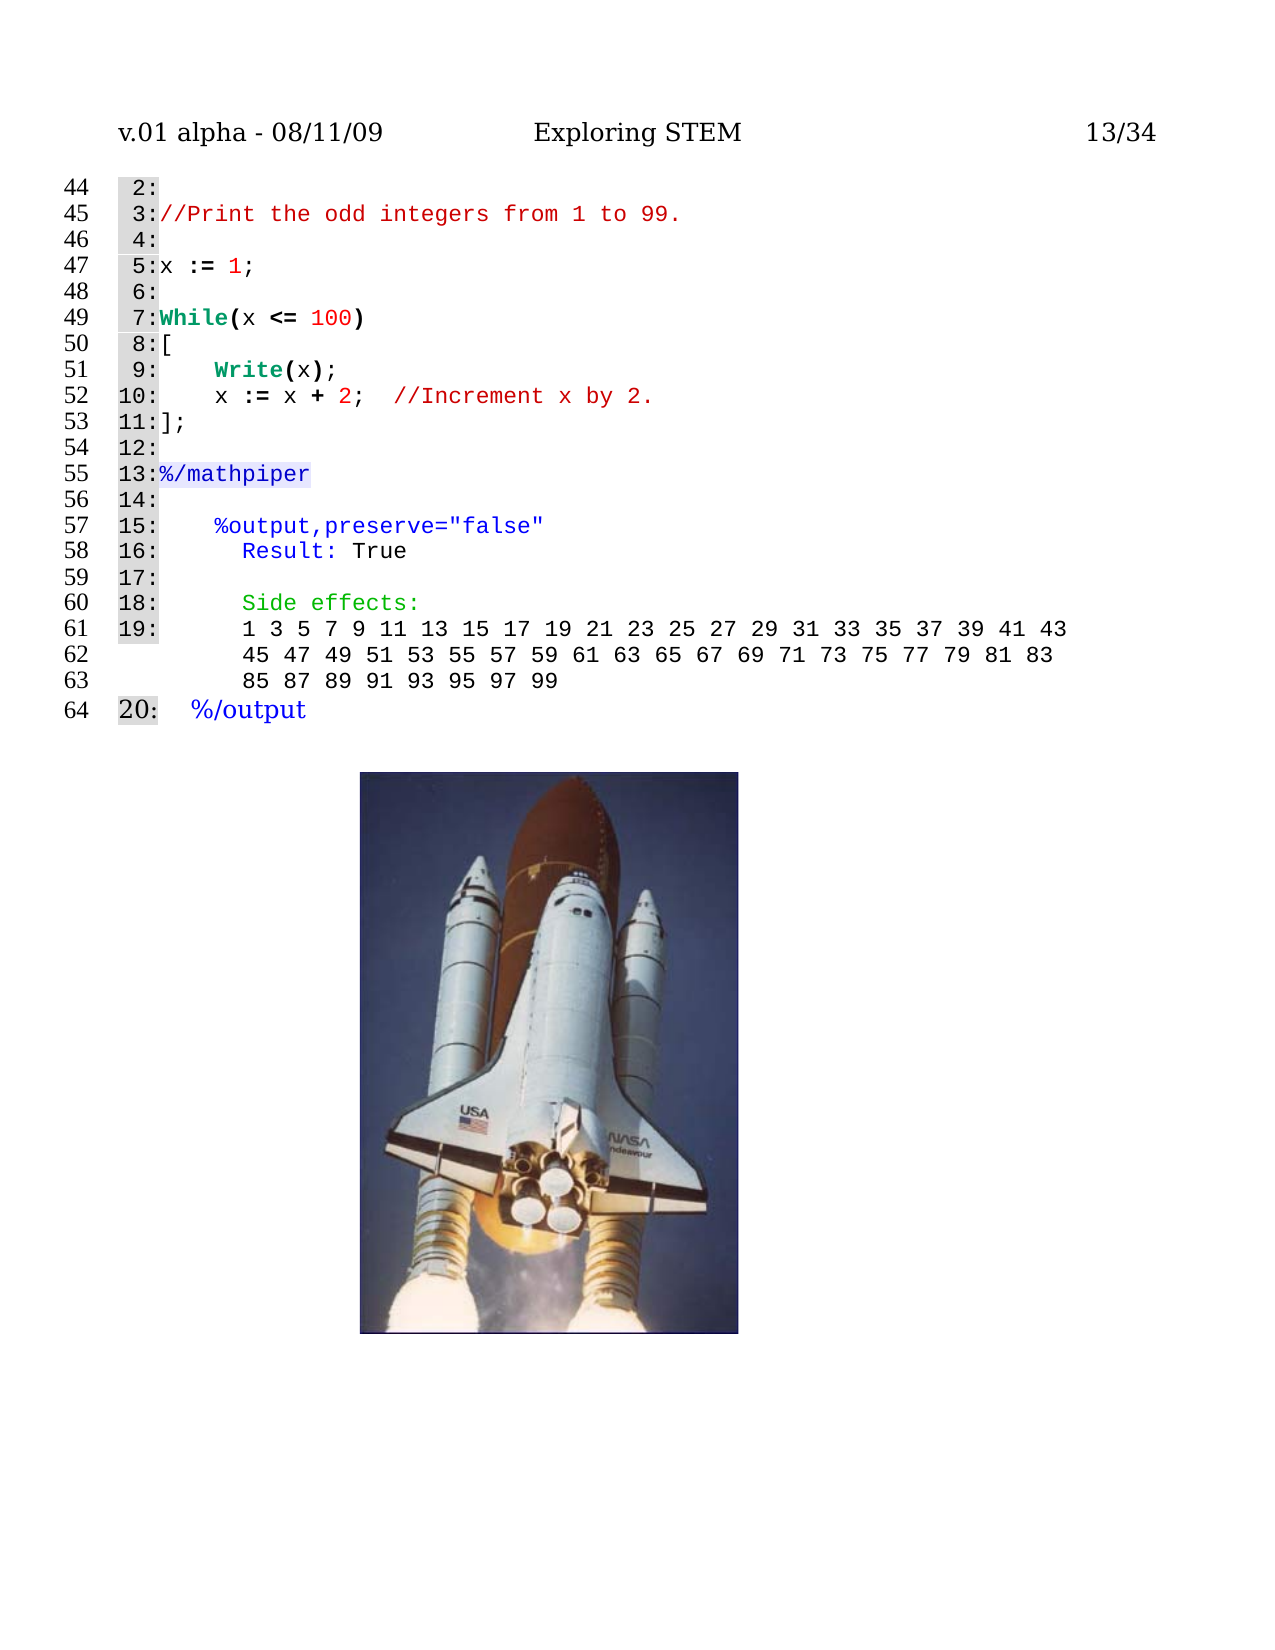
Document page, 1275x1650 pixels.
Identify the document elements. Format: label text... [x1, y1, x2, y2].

text 2: [118, 177, 1157, 203]
picture [359, 772, 739, 1334]
text 11:]; [118, 410, 1157, 436]
text 14: [118, 488, 1157, 514]
text 13:%/mathpiper [118, 462, 1157, 488]
text 6: [118, 281, 1157, 306]
text 85 87 89 91 93 95 97 99 [118, 669, 1157, 696]
text 16: Result: True [118, 540, 1157, 566]
text 15: %output,preserve="false" [118, 514, 1157, 540]
text 18: Side effects: [118, 592, 1157, 618]
text 12: [118, 436, 1157, 462]
text 5:x := 1; [118, 254, 1157, 281]
text 45 47 49 51 53 55 57 59 61 63 65 67 69 71 73 75 77 79 81 83 [118, 644, 1157, 669]
text 10: x := x + 2; //Increment x by 2. [118, 384, 1157, 410]
text 20: %/output [118, 696, 1157, 725]
text 19: 1 3 5 7 9 11 13 15 17 19 21 23 25 27 29 31 33 35 37 39 41 43 [118, 618, 1157, 644]
text 3://Print the odd integers from 1 to 99. [118, 203, 1157, 229]
text 7:While(x <= 100) [118, 306, 1157, 332]
text 4: [118, 229, 1157, 254]
text 9: Write(x); [118, 358, 1157, 384]
text 17: [118, 566, 1157, 592]
text 8:[ [118, 332, 1157, 358]
